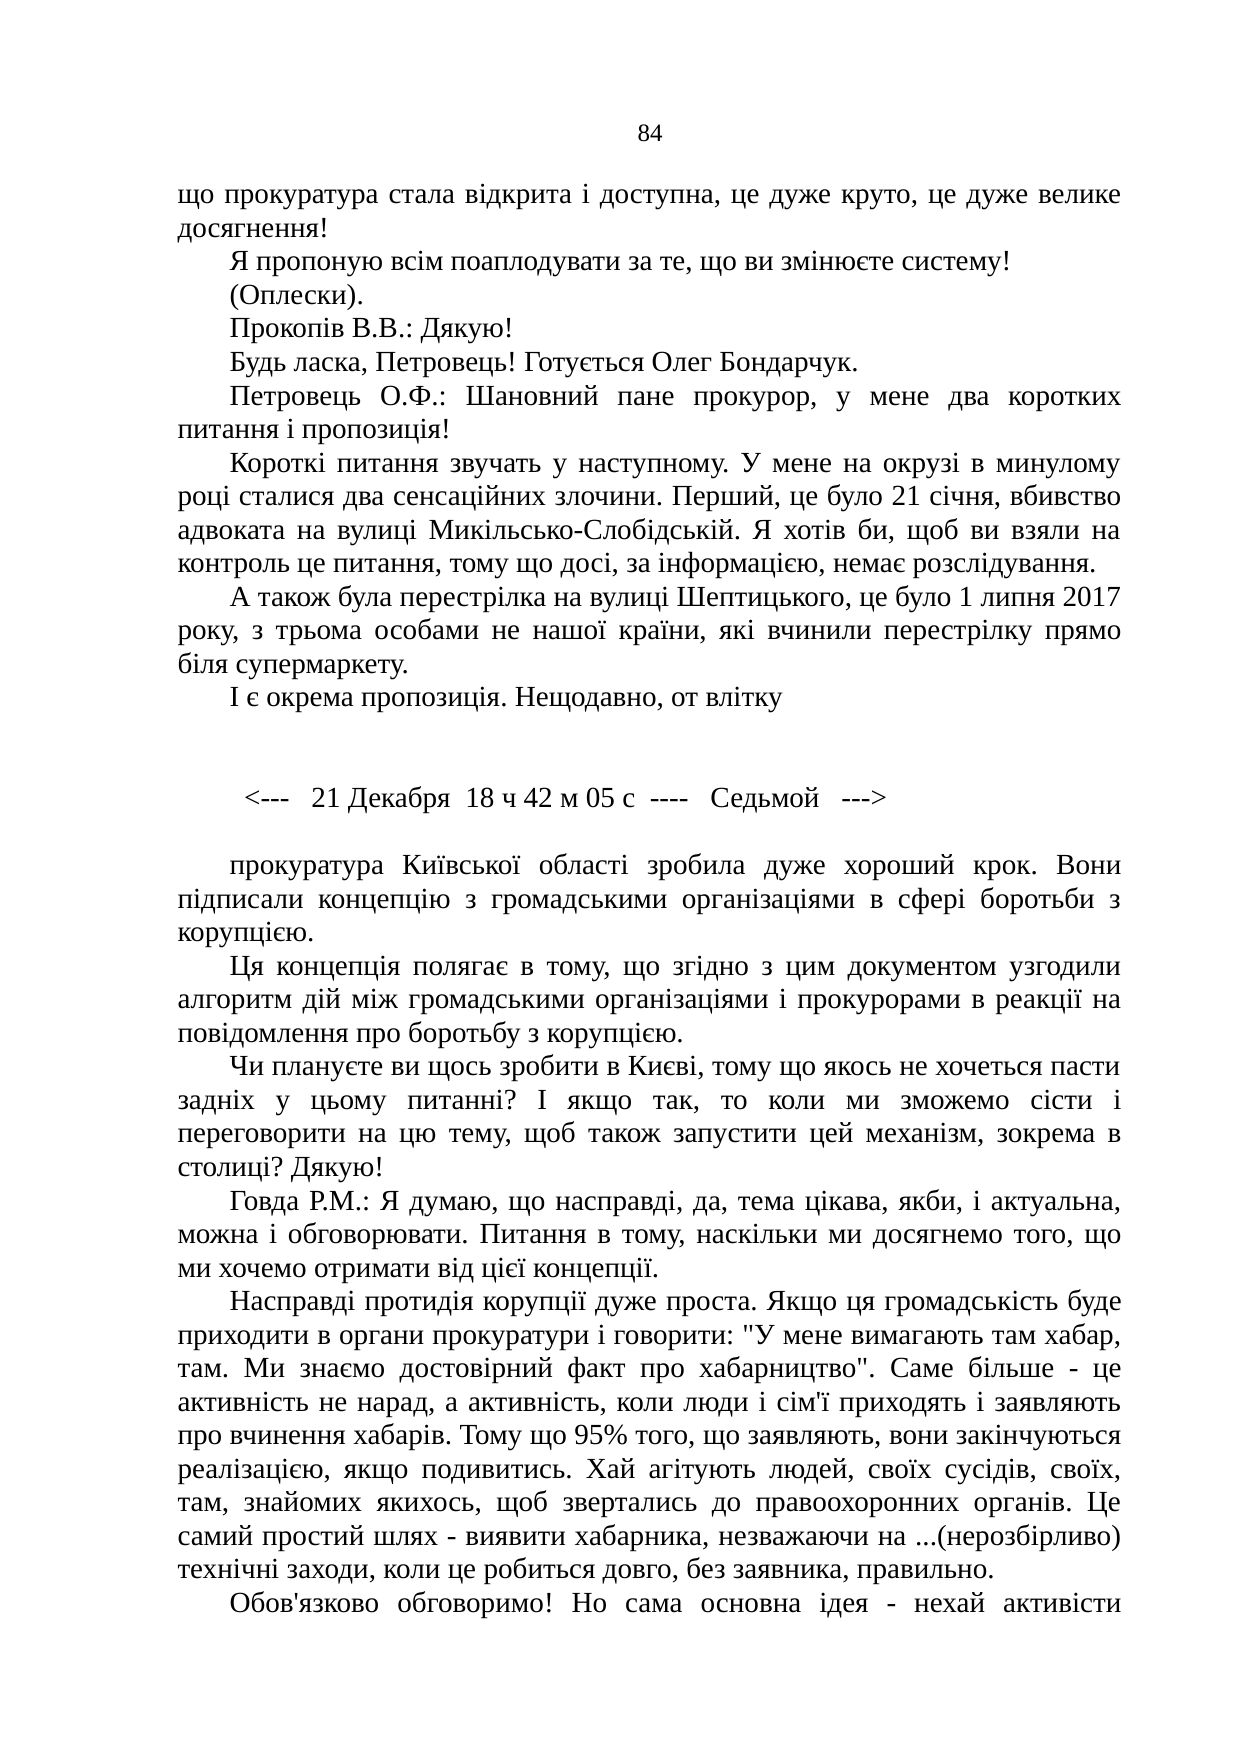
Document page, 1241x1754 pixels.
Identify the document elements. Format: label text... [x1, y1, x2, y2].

text Чи плануєте ви щось зробити в Києві, тому що якось не хочеться пасти задніх у цьому питанні? І якщо так, то коли ми зможемо сісти і переговорити на цю тему, щоб також запустити цей механізм, зокрема в столиці? Дякую! [177, 1048, 1122, 1183]
text А також була перестрілка на вулиці Шептицького, це було 1 липня 2017 року, з трьома особами не нашої країни, які вчинили перестрілку прямо біля супермаркету. [177, 579, 1122, 679]
text Будь ласка, Петровець! Готується Олег Бондарчук. [177, 344, 1122, 378]
text Я пропоную всім поаплодувати за те, що ви змінюєте систему! [177, 243, 1122, 277]
text Прокопів В.В.: Дякую! [177, 311, 1122, 344]
text прокуратура Київської області зробила дуже хороший крок. Вони підписали концепцію з громадськими організаціями в сфері боротьби з корупцією. [177, 847, 1122, 948]
text що прокуратура стала відкрита і доступна, це дуже круто, це дуже велике досягнення! [177, 176, 1122, 243]
text (Оплески). [177, 277, 1122, 311]
text Петровець О.Ф.: Шановний пане прокурор, у мене два коротких питання і пропозиція! [177, 378, 1122, 445]
text Говда Р.М.: Я думаю, що насправді, да, тема цікава, якби, і актуальна, можна і обговорювати. Питання в тому, наскільки ми досягнемо того, що ми хочемо отримати від цієї концепції. [177, 1183, 1122, 1283]
text Обов'язково обговоримо! Но сама основна ідея - нехай активісти [177, 1585, 1122, 1619]
text <--- 21 Декабря 18 ч 42 м 05 с ---- Седьмой ---> [177, 780, 1122, 814]
text Насправді протидія корупції дуже проста. Якщо ця громадськість буде приходити в органи прокуратури і говорити: "У мене вимагають там хабар, там. Ми знаємо достовірний факт про хабарництво". Саме більше - це активність не нарад, а активність, коли люди і сім'ї приходять і заявляють про вчинення хабарів. Тому що 95% того, що заявляють, вони закінчуються реалізацією, якщо подивитись. Хай агітують людей, своїх сусідів, своїх, там, знайомих якихось, щоб звертались до правоохоронних органів. Це самий простий шлях - виявити хабарника, незважаючи на ...(нерозбірливо) технічні заходи, коли це робиться довго, без заявника, правильно. [177, 1283, 1122, 1585]
text І є окрема пропозиція. Нещодавно, от влітку [177, 679, 1122, 713]
text Короткі питання звучать у наступному. У мене на окрузі в минулому році сталися два сенсаційних злочини. Перший, це було 21 січня, вбивство адвоката на вулиці Микільсько-Слобідській. Я хотів би, щоб ви взяли на контроль це питання, тому що досі, за інформацією, немає розслідування. [177, 445, 1122, 579]
text Ця концепція полягає в тому, що згідно з цим документом узгодили алгоритм дій між громадськими організаціями і прокурорами в реакції на повідомлення про боротьбу з корупцією. [177, 948, 1122, 1048]
